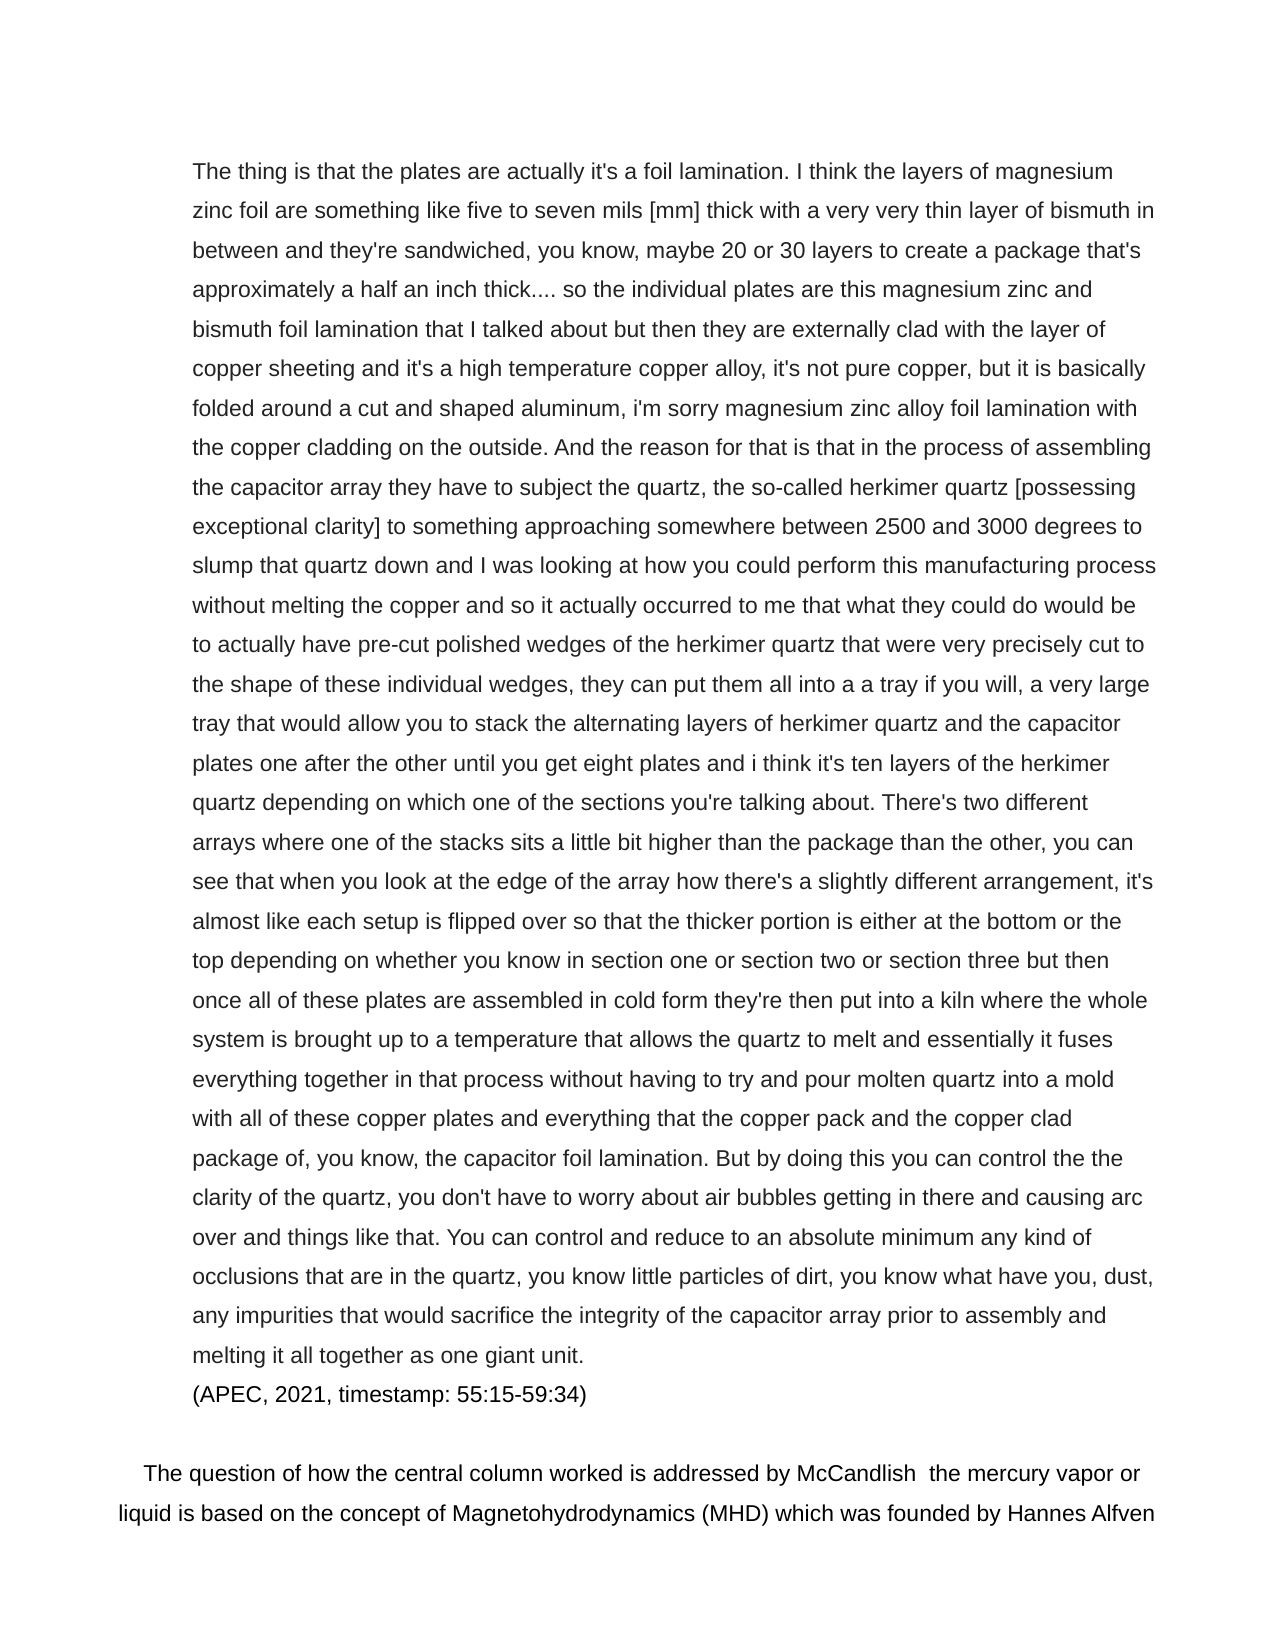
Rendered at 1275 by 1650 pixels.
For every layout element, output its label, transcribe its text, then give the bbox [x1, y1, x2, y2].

text The thing is that the plates are actually it's a foil lamination. I think the layers of magnesium zinc foil are something like five to seven mils [mm] thick with a very very thin layer of bismuth in between and they're sandwiched, you know, maybe 20 or 30 layers to create a package that's approximately a half an inch thick.... so the individual plates are this magnesium zinc and bismuth foil lamination that I talked about but then they are externally clad with the layer of copper sheeting and it's a high temperature copper alloy, it's not pure copper, but it is basically folded around a cut and shaped aluminum, i'm sorry magnesium zinc alloy foil lamination with the copper cladding on the outside. And the reason for that is that in the process of assembling the capacitor array they have to subject the quartz, the so-called herkimer quartz [possessing exceptional clarity] to something approaching somewhere between 2500 and 3000 degrees to slump that quartz down and I was looking at how you could perform this manufacturing process without melting the copper and so it actually occurred to me that what they could do would be to actually have pre-cut polished wedges of the herkimer quartz that were very precisely cut to the shape of these individual wedges, they can put them all into a a tray if you will, a very large tray that would allow you to stack the alternating layers of herkimer quartz and the capacitor plates one after the other until you get eight plates and i think it's ten layers of the herkimer quartz depending on which one of the sections you're talking about. There's two different arrays where one of the stacks sits a little bit higher than the package than the other, you can see that when you look at the edge of the array how there's a slightly different arrangement, it's almost like each setup is flipped over so that the thicker portion is either at the bottom or the top depending on whether you know in section one or section two or section three but then once all of these plates are assembled in cold form they're then put into a kiln where the whole system is brought up to a temperature that allows the quartz to melt and essentially it fuses everything together in that process without having to try and pour molten quartz into a mold with all of these copper plates and everything that the copper pack and the copper clad package of, you know, the capacitor foil lamination. But by doing this you can control the the clarity of the quartz, you don't have to worry about air bubbles getting in there and causing arc over and things like that. You can control and reduce to an absolute minimum any kind of occlusions that are in the quartz, you know little particles of dirt, you know what have you, dust, any impurities that would sacrifice the integrity of the capacitor array prior to assembly and melting it all together as one giant unit. [192, 158, 1157, 1368]
text (APEC, 2021, timestamp: 55:15-59:34) [192, 1381, 1157, 1408]
text The question of how the central column worked is addressed by McCandlish the mercury vapor or liquid is based on the concept of Magnetohydrodynamics (MHD) which was founded by Hannes Alfven [118, 1460, 1157, 1526]
